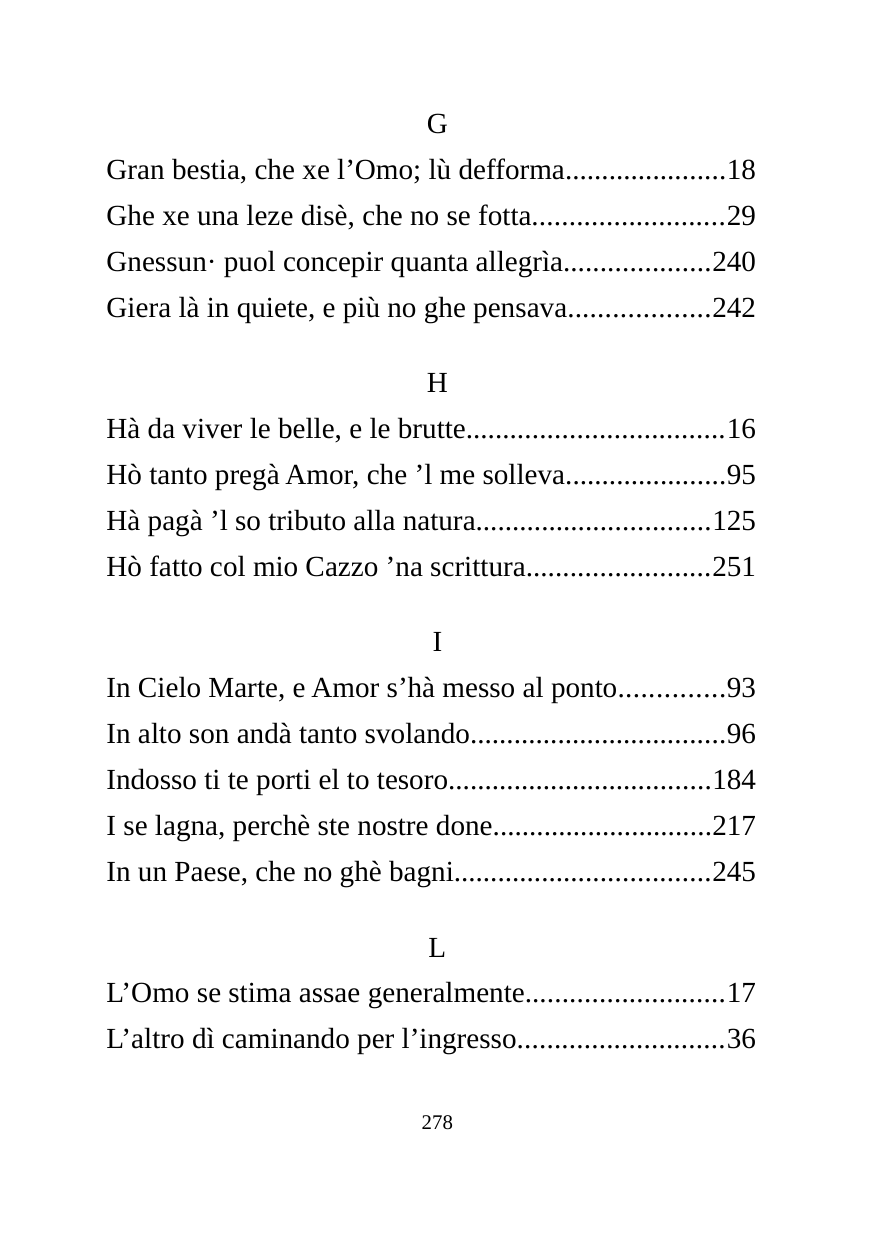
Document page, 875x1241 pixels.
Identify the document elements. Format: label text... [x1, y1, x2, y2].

text Indosso ti te porti el to tesoro 184 [106, 762, 768, 796]
text I se lagna, perchè ste nostre done 217 [106, 808, 768, 842]
text In un Paese, che no ghè bagni 245 [106, 854, 768, 888]
text In alto son andà tanto svolando 96 [106, 716, 768, 750]
text Hò fatto col mio Cazzo ’na scrittura 251 [106, 549, 768, 583]
text Gnessun· puol concepir quanta allegrìa 240 [106, 244, 768, 278]
text L’Omo se stima assae generalmente 17 [106, 976, 768, 1009]
text In Cielo Marte, e Amor s’hà messo al ponto 93 [106, 671, 768, 704]
text L’altro dì caminando per l’ingresso 36 [106, 1022, 768, 1055]
text I [106, 624, 768, 658]
text L [106, 930, 768, 963]
text Gran bestia, che xe l’Omo; lù defforma 18 [106, 152, 768, 186]
text G [106, 106, 768, 140]
text Ghe xe una leze disè, che no se fotta 29 [106, 198, 768, 232]
text H [106, 365, 768, 399]
text Hò tanto pregà Amor, che ’l me solleva 95 [106, 457, 768, 491]
text Hà pagà ’l so tributo alla natura 125 [106, 503, 768, 537]
text Hà da viver le belle, e le brutte 16 [106, 411, 768, 445]
text Giera là in quiete, e più no ghe pensava 242 [106, 290, 768, 323]
